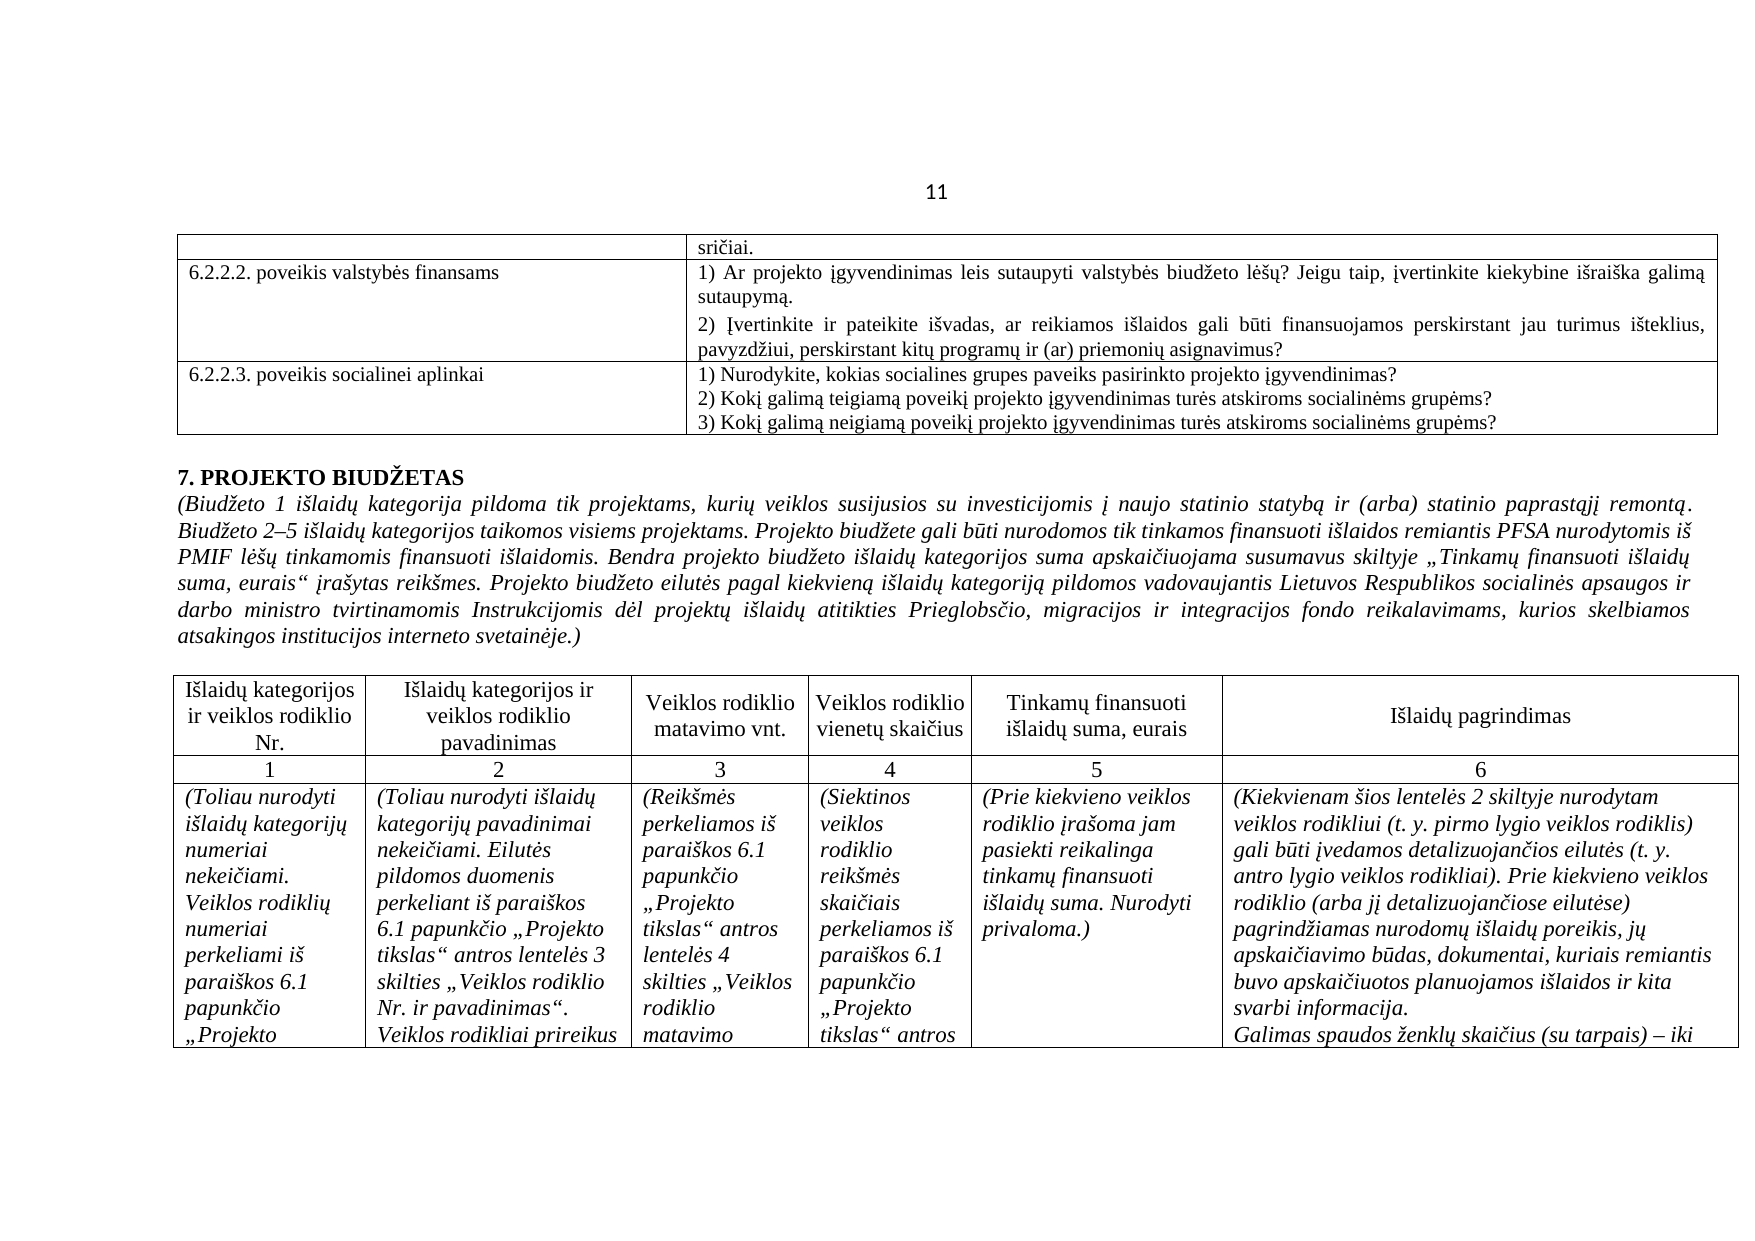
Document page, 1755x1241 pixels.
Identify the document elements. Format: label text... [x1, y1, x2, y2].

table_header Išlaidų pagrindimas [1223, 676, 1738, 755]
table_cell 3 [632, 756, 808, 782]
table_header Išlaidų kategorijos ir veiklos rodiklio pavadinimas [366, 676, 631, 755]
table_cell 1) Nurodykite, kokias socialines grupes paveiks pasirinkto projekto įgyvendinimas? 2) Kokį galimą teigiamą poveikį projekto įgyvendinimas turės atskiroms socialinėms grupėms? 3) Kokį galimą neigiamą poveikį projekto įgyvendinimas turės atskiroms socialinėms grupėms? [687, 362, 1717, 434]
table_header Išlaidų kategorijos ir veiklos rodiklio Nr. [174, 676, 365, 755]
table_cell 2 [366, 756, 631, 782]
table_cell 5 [972, 756, 1222, 782]
text (Biudžeto 1 išlaidų kategorija pildoma tik projektams, kurių veiklos susijusios su investicijomis į naujo statinio statybą ir (arba) statinio paprastąjį remontą. Biudžeto 2–5 išlaidų kategorijos taikomos visiems projektams. Projekto biudžete gali būti nurodomos tik tinkamos finansuoti išlaidos remiantis PFSA nurodytomis iš PMIF lėšų tinkamomis finansuoti išlaidomis. Bendra projekto biudžeto išlaidų kategorijos suma apskaičiuojama susumavus skiltyje „Tinkamų finansuoti išlaidų suma, eurais“ įrašytas reikšmes. Projekto biudžeto eilutės pagal kiekvieną išlaidų kategoriją pildomos vadovaujantis Lietuvos Respublikos socialinės apsaugos ir darbo ministro tvirtinamomis Instrukcijomis dėl projektų išlaidų atitikties Prieglobsčio, migracijos ir integracijos fondo reikalavimams, kurios skelbiamos atsakingos institucijos interneto svetainėje.) [177, 490, 1695, 648]
table_cell (Toliau nurodyti išlaidų kategorijų pavadinimai nekeičiami. Eilutės pildomos duomenis perkeliant iš paraiškos 6.1 papunkčio „Projekto tikslas“ antros lentelės 3 skilties „Veiklos rodiklio Nr. ir pavadinimas“. Veiklos rodikliai prireikus [366, 784, 631, 1047]
table_cell 4 [809, 756, 971, 782]
table_cell (Siektinos veiklos rodiklio reikšmės skaičiais perkeliamos iš paraiškos 6.1 papunkčio „Projekto tikslas“ antros [809, 784, 971, 1047]
table_cell 6 [1223, 756, 1738, 782]
table_cell 6.2.2.2. poveikis valstybės finansams [178, 260, 686, 361]
table_cell (Reikšmės perkeliamos iš paraiškos 6.1 papunkčio „Projekto tikslas“ antros lentelės 4 skilties „Veiklos rodiklio matavimo [632, 784, 808, 1047]
table_cell (Kiekvienam šios lentelės 2 skiltyje nurodytam veiklos rodikliui (t. y. pirmo lygio veiklos rodiklis) gali būti įvedamos detalizuojančios eilutės (t. y. antro lygio veiklos rodikliai). Prie kiekvieno veiklos rodiklio (arba jį detalizuojančiose eilutėse) pagrindžiamas nurodomų išlaidų poreikis, jų apskaičiavimo būdas, dokumentai, kuriais remiantis buvo apskaičiuotos planuojamos išlaidos ir kita svarbi informacija. Galimas spaudos ženklų skaičius (su tarpais) – iki [1223, 784, 1738, 1047]
table_cell [178, 235, 686, 259]
text 7. PROJEKTO BIUDŽETAS [177, 464, 1695, 490]
table_header Veiklos rodiklio vienetų skaičius [809, 676, 971, 755]
table_header Tinkamų finansuoti išlaidų suma, eurais [972, 676, 1222, 755]
table_cell 1) Ar projekto įgyvendinimas leis sutaupyti valstybės biudžeto lėšų? Jeigu taip, įvertinkite kiekybine išraiška galimą sutaupymą. 2) Įvertinkite ir pateikite išvadas, ar reikiamos išlaidos gali būti finansuojamos perskirstant jau turimus išteklius, pavyzdžiui, perskirstant kitų programų ir (ar) priemonių asignavimus? [687, 260, 1717, 361]
table_header Veiklos rodiklio matavimo vnt. [632, 676, 808, 755]
table_cell (Toliau nurodyti išlaidų kategorijų numeriai nekeičiami. Veiklos rodiklių numeriai perkeliami iš paraiškos 6.1 papunkčio „Projekto [174, 784, 365, 1047]
table_cell sričiai. [687, 235, 1717, 259]
table_cell (Prie kiekvieno veiklos rodiklio įrašoma jam pasiekti reikalinga tinkamų finansuoti išlaidų suma. Nurodyti privaloma.) [972, 784, 1222, 1047]
table_cell 1 [174, 756, 365, 782]
table_cell 6.2.2.3. poveikis socialinei aplinkai [178, 362, 686, 434]
